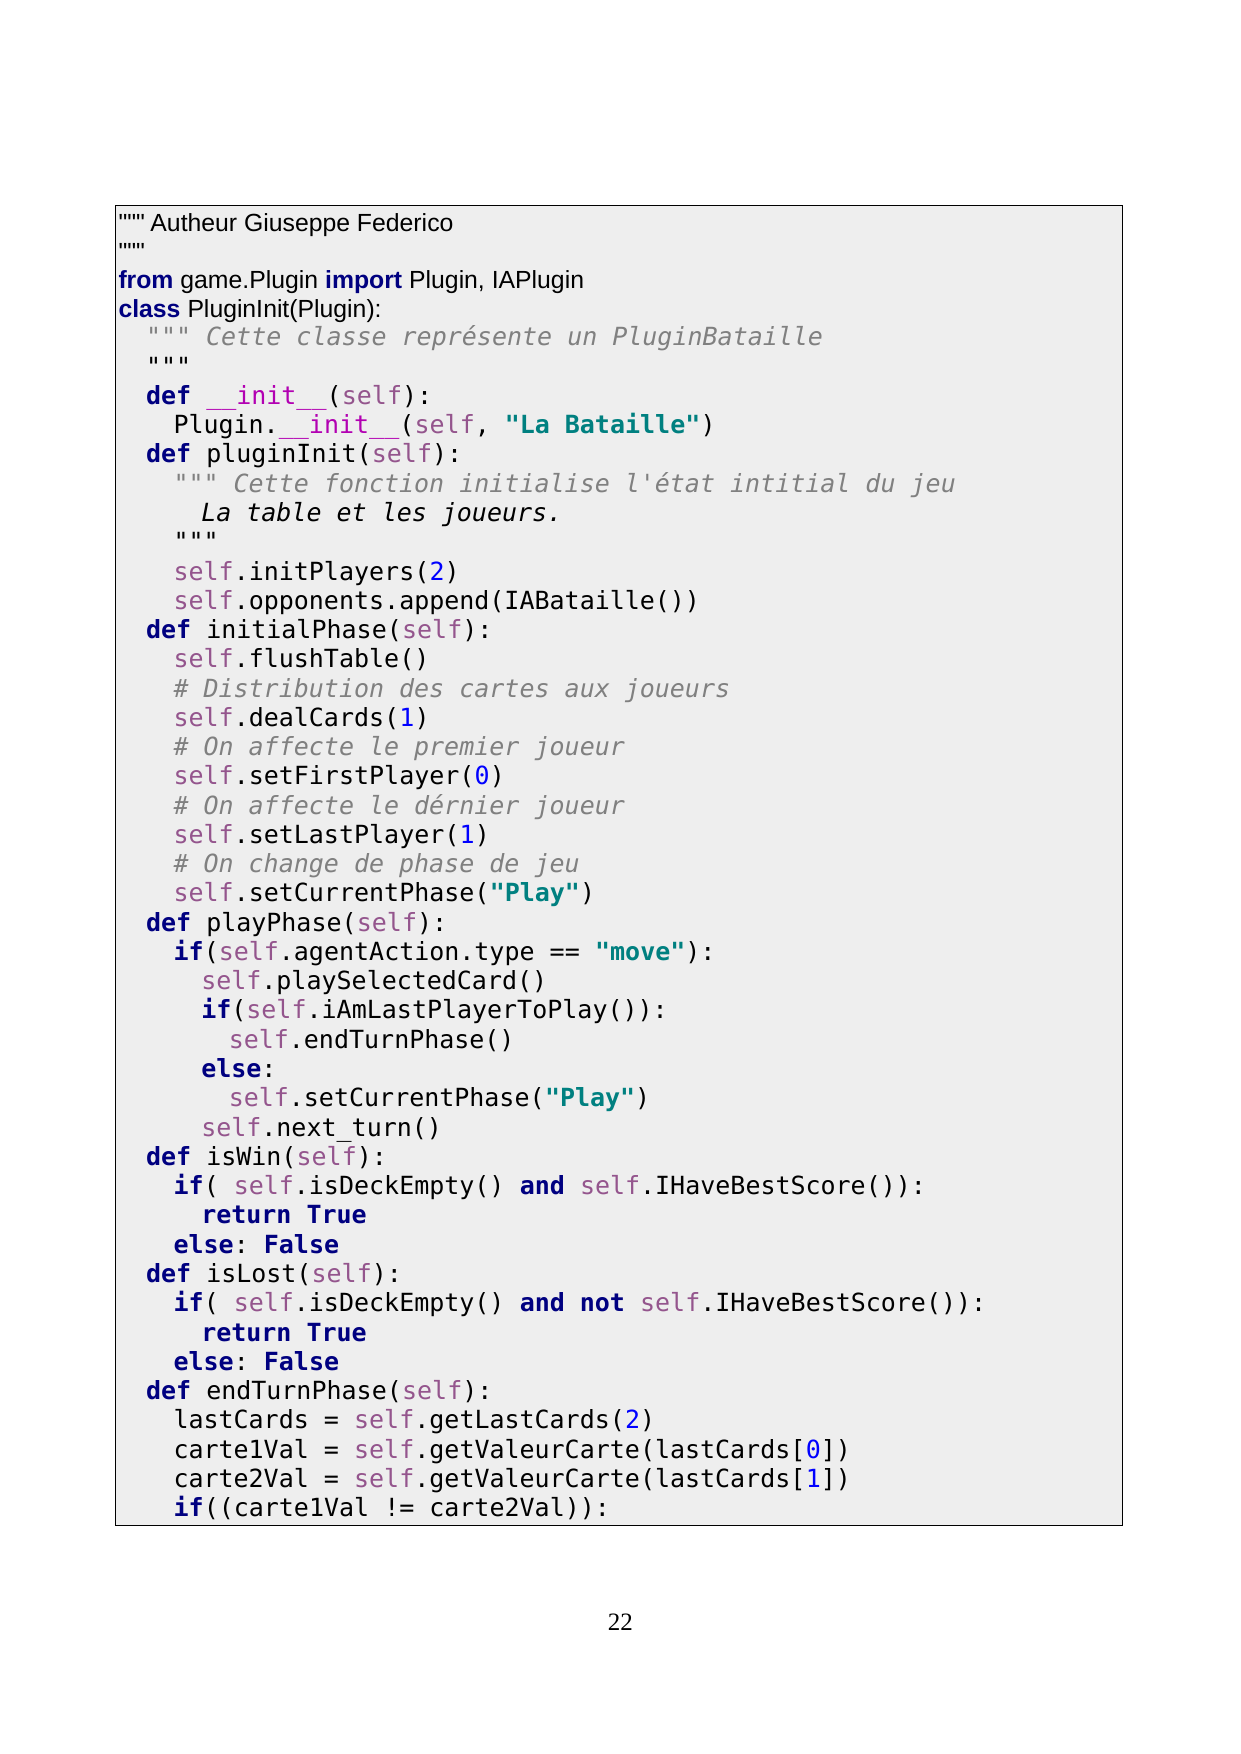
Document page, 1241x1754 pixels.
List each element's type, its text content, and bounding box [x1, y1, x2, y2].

text # Distribution des cartes aux joueurs [116, 671, 1122, 700]
text class PluginInit(Plugin): [116, 291, 1122, 319]
text def initialPhase(self): [116, 612, 1122, 641]
text self.initPlayers(2) [116, 553, 1122, 583]
text def playPhase(self): [116, 905, 1122, 934]
text carte2Val = self.getValeurCarte(lastCards[1]) [116, 1461, 1122, 1490]
text # On change de phase de jeu [116, 846, 1122, 875]
text """ Cette classe représente un PluginBataille [116, 319, 1122, 348]
text else: [116, 1051, 1122, 1080]
text return True [116, 1197, 1122, 1227]
text else: False [116, 1227, 1122, 1256]
text carte1Val = self.getValeurCarte(lastCards[0]) [116, 1432, 1122, 1461]
text def isWin(self): [116, 1139, 1122, 1168]
text def isLost(self): [116, 1256, 1122, 1285]
text self.next_turn() [116, 1109, 1122, 1139]
text if((carte1Val != carte2Val)): [116, 1490, 1122, 1525]
text else: False [116, 1344, 1122, 1373]
text Plugin.__init__(self, "La Bataille") [116, 407, 1122, 436]
text # On affecte le premier joueur [116, 729, 1122, 758]
text self.setFirstPlayer(0) [116, 758, 1122, 788]
text self.setLastPlayer(1) [116, 817, 1122, 846]
text """ [116, 524, 1122, 553]
text def pluginInit(self): [116, 436, 1122, 466]
text self.endTurnPhase() [116, 1022, 1122, 1051]
text self.flushTable() [116, 641, 1122, 671]
text if(self.iAmLastPlayerToPlay()): [116, 992, 1122, 1022]
text lastCards = self.getLastCards(2) [116, 1402, 1122, 1432]
text return True [116, 1314, 1122, 1344]
text self.playSelectedCard() [116, 963, 1122, 992]
text self.dealCards(1) [116, 700, 1122, 729]
text La table et les joueurs. [116, 495, 1122, 524]
text """ [116, 234, 1122, 262]
text def __init__(self): [116, 378, 1122, 407]
text def endTurnPhase(self): [116, 1373, 1122, 1402]
text """ Cette fonction initialise l'état intitial du jeu [116, 466, 1122, 495]
text self.setCurrentPhase("Play") [116, 1080, 1122, 1109]
text from game.Plugin import Plugin, IAPlugin [116, 262, 1122, 291]
text self.setCurrentPhase("Play") [116, 875, 1122, 905]
text # On affecte le dérnier joueur [116, 788, 1122, 817]
text if( self.isDeckEmpty() and self.IHaveBestScore()): [116, 1168, 1122, 1197]
text self.opponents.append(IABataille()) [116, 583, 1122, 612]
text if( self.isDeckEmpty() and not self.IHaveBestScore()): [116, 1285, 1122, 1314]
text """ Autheur Giuseppe Federico [116, 206, 1122, 234]
text """ [116, 348, 1122, 378]
text if(self.agentAction.type == "move"): [116, 934, 1122, 963]
